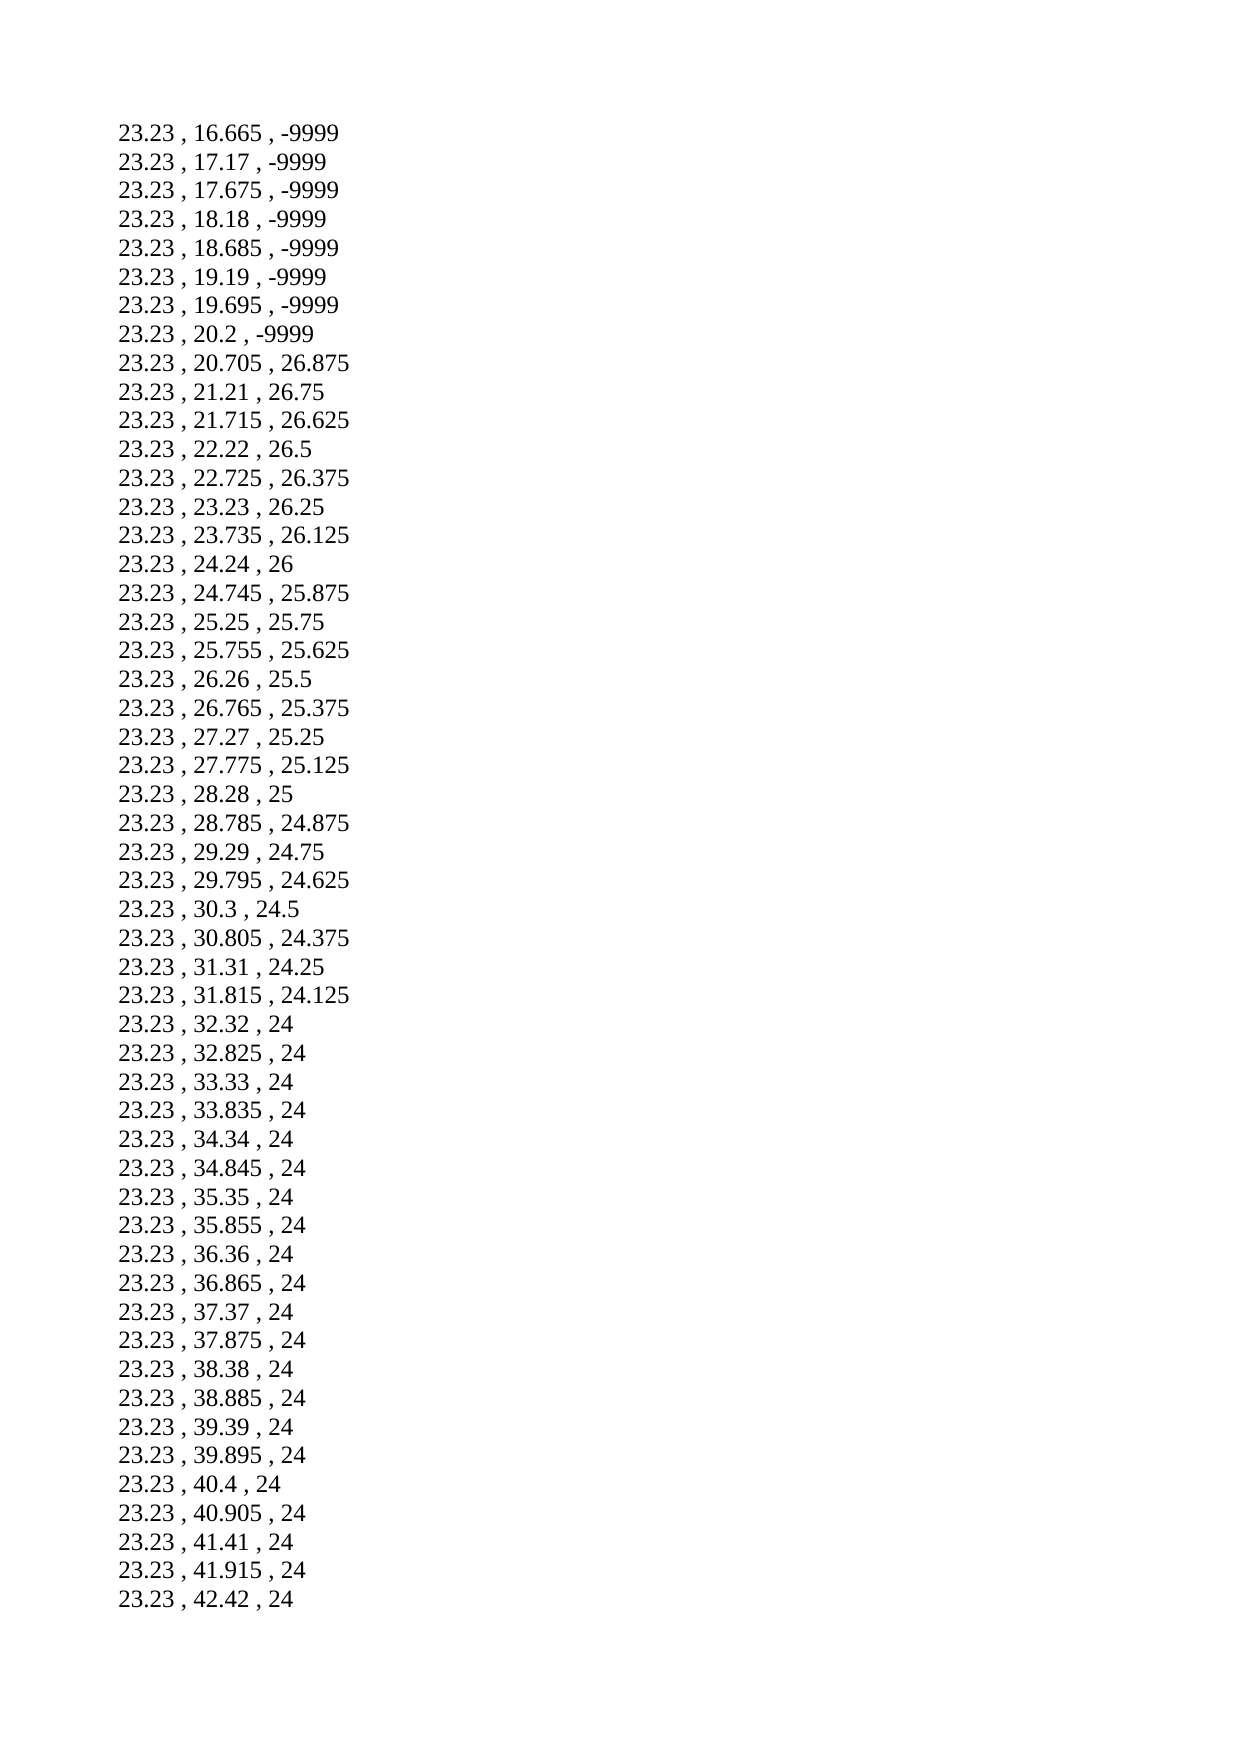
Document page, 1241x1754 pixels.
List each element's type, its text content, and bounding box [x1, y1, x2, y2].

text 23.23 , 22.22 , 26.5 [118, 434, 1122, 463]
text 23.23 , 36.36 , 24 [118, 1239, 1122, 1268]
text 23.23 , 20.705 , 26.875 [118, 348, 1122, 377]
text 23.23 , 32.32 , 24 [118, 1009, 1122, 1038]
text 23.23 , 26.26 , 25.5 [118, 664, 1122, 693]
text 23.23 , 23.735 , 26.125 [118, 521, 1122, 549]
text 23.23 , 39.895 , 24 [118, 1441, 1122, 1469]
text 23.23 , 18.18 , -9999 [118, 204, 1122, 233]
text 23.23 , 19.19 , -9999 [118, 262, 1122, 291]
text 23.23 , 40.4 , 24 [118, 1469, 1122, 1498]
text 23.23 , 40.905 , 24 [118, 1498, 1122, 1527]
text 23.23 , 42.42 , 24 [118, 1584, 1122, 1613]
text 23.23 , 25.25 , 25.75 [118, 607, 1122, 636]
text 23.23 , 21.21 , 26.75 [118, 377, 1122, 406]
text 23.23 , 29.795 , 24.625 [118, 866, 1122, 894]
text 23.23 , 36.865 , 24 [118, 1268, 1122, 1297]
text 23.23 , 33.33 , 24 [118, 1067, 1122, 1096]
text 23.23 , 18.685 , -9999 [118, 233, 1122, 262]
text 23.23 , 38.885 , 24 [118, 1383, 1122, 1412]
text 23.23 , 24.745 , 25.875 [118, 578, 1122, 607]
text 23.23 , 31.31 , 24.25 [118, 952, 1122, 981]
text 23.23 , 16.665 , -9999 [118, 118, 1122, 147]
text 23.23 , 28.785 , 24.875 [118, 808, 1122, 837]
text 23.23 , 35.855 , 24 [118, 1211, 1122, 1239]
text 23.23 , 39.39 , 24 [118, 1412, 1122, 1441]
text 23.23 , 34.845 , 24 [118, 1153, 1122, 1182]
text 23.23 , 29.29 , 24.75 [118, 837, 1122, 866]
text 23.23 , 38.38 , 24 [118, 1354, 1122, 1383]
text 23.23 , 37.875 , 24 [118, 1326, 1122, 1354]
text 23.23 , 26.765 , 25.375 [118, 693, 1122, 722]
text 23.23 , 37.37 , 24 [118, 1297, 1122, 1326]
text 23.23 , 17.17 , -9999 [118, 147, 1122, 176]
text 23.23 , 31.815 , 24.125 [118, 981, 1122, 1009]
text 23.23 , 17.675 , -9999 [118, 176, 1122, 204]
text 23.23 , 23.23 , 26.25 [118, 492, 1122, 521]
text 23.23 , 32.825 , 24 [118, 1038, 1122, 1067]
text 23.23 , 33.835 , 24 [118, 1096, 1122, 1124]
text 23.23 , 24.24 , 26 [118, 549, 1122, 578]
text 23.23 , 28.28 , 25 [118, 779, 1122, 808]
text 23.23 , 30.3 , 24.5 [118, 894, 1122, 923]
text 23.23 , 27.27 , 25.25 [118, 722, 1122, 751]
text 23.23 , 21.715 , 26.625 [118, 406, 1122, 434]
text 23.23 , 22.725 , 26.375 [118, 463, 1122, 492]
text 23.23 , 34.34 , 24 [118, 1124, 1122, 1153]
text 23.23 , 20.2 , -9999 [118, 319, 1122, 348]
text 23.23 , 35.35 , 24 [118, 1182, 1122, 1211]
text 23.23 , 19.695 , -9999 [118, 291, 1122, 319]
text 23.23 , 30.805 , 24.375 [118, 923, 1122, 952]
text 23.23 , 27.775 , 25.125 [118, 751, 1122, 779]
text 23.23 , 25.755 , 25.625 [118, 636, 1122, 664]
text 23.23 , 41.915 , 24 [118, 1556, 1122, 1584]
text 23.23 , 41.41 , 24 [118, 1527, 1122, 1556]
